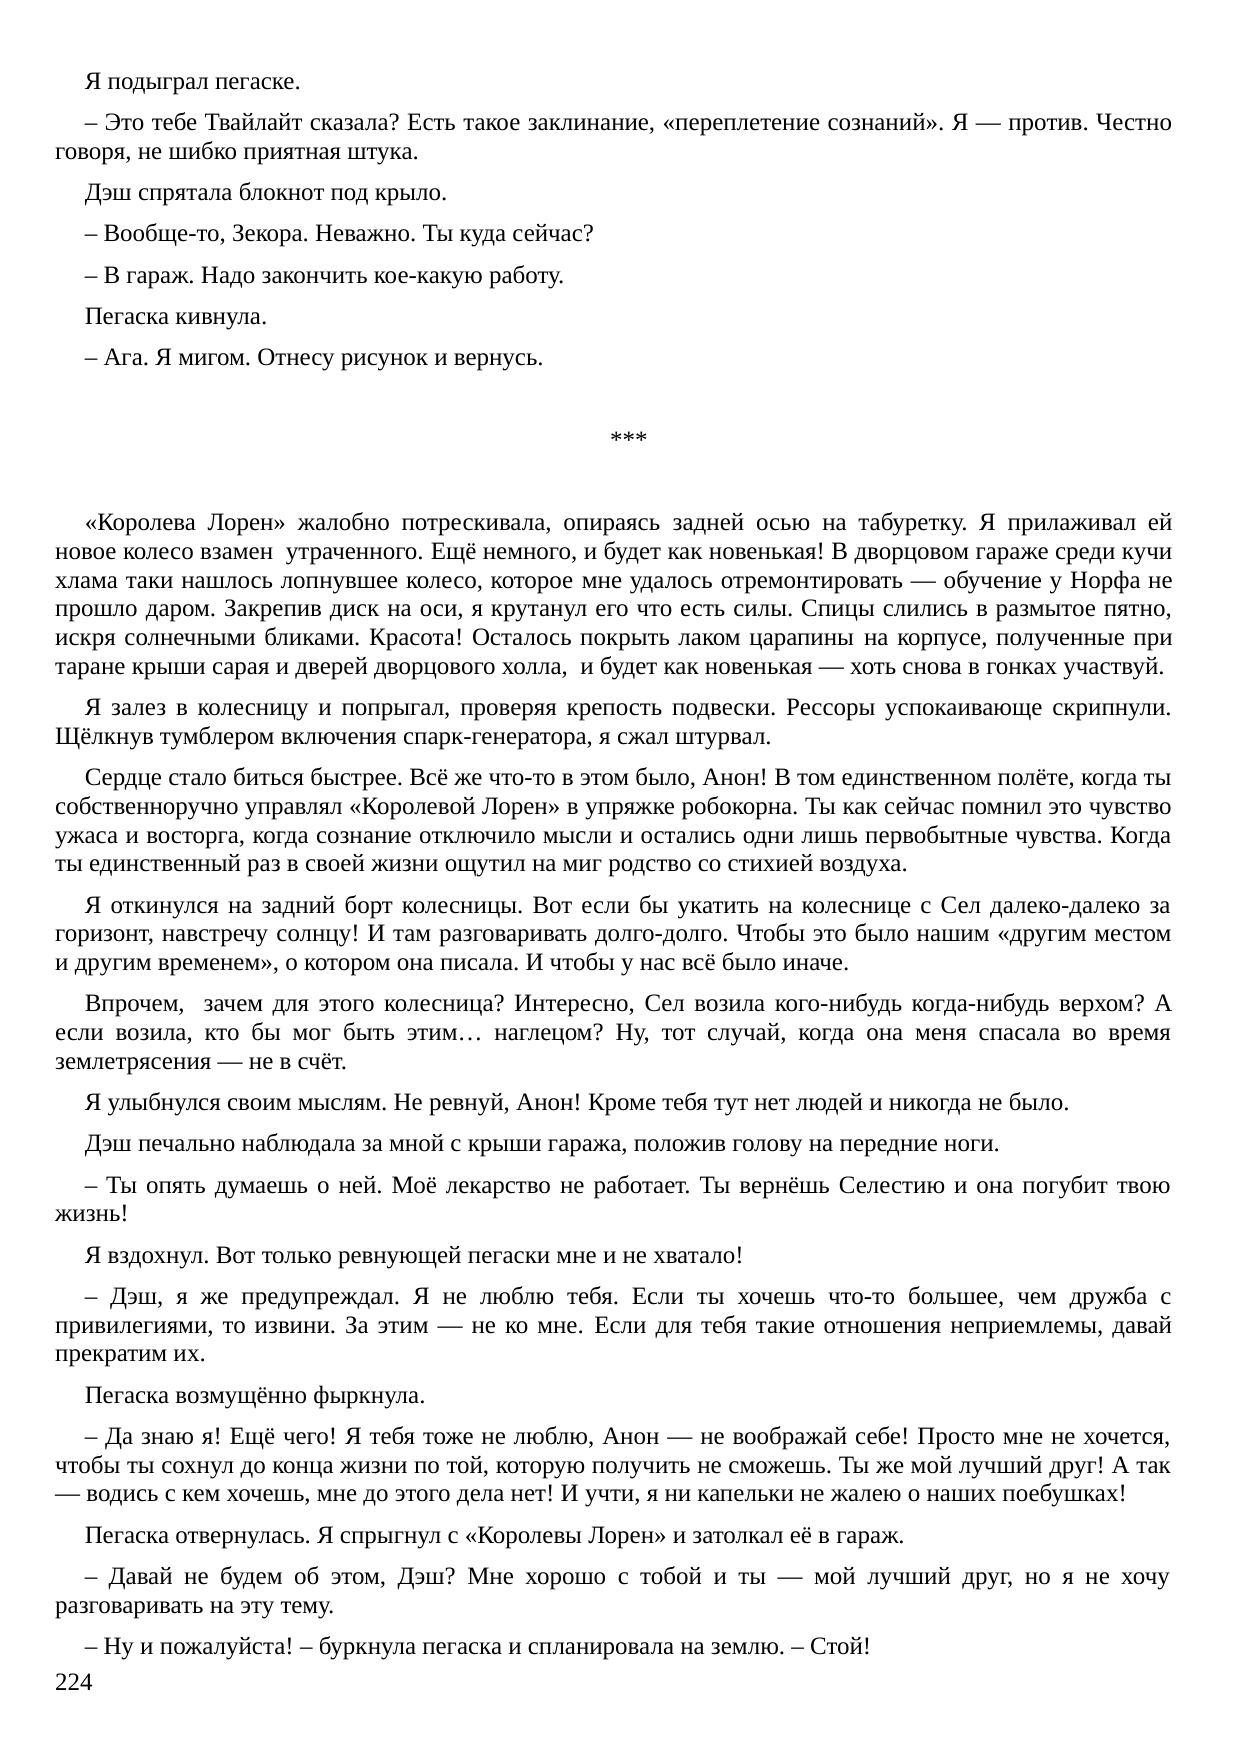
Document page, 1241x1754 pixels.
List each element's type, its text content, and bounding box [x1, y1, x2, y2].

text – Ну и пожалуйста! – буркнула пегаска и спланировала на землю. – Стой! [55, 1631, 1173, 1660]
text – Дэш, я же предупреждал. Я не люблю тебя. Если ты хочешь что-то большее, чем дружба с привилегиями, то извини. За этим — не ко мне. Если для тебя такие отношения неприемлемы, давай прекратим их. [55, 1281, 1173, 1367]
text – Это тебе Твайлайт сказала? Есть такое заклинание, «переплетение сознаний». Я — против. Честно говоря, не шибко приятная штука. [55, 107, 1173, 165]
text *** [55, 425, 1173, 453]
text Я залез в колесницу и попрыгал, проверяя крепость подвески. Рессоры успокаивающе скрипнули. Щёлкнув тумблером включения спарк-генератора, я сжал штурвал. [55, 692, 1173, 750]
text – Да знаю я! Ещё чего! Я тебя тоже не люблю, Анон — не воображай себе! Просто мне не хочется, чтобы ты сохнул до конца жизни по той, которую получить не сможешь. Ты же мой лучший друг! А так — водись с кем хочешь, мне до этого дела нет! И учти, я ни капельки не жалею о наших поебушках! [55, 1421, 1173, 1507]
text – Давай не будем об этом, Дэш? Мне хорошо с тобой и ты — мой лучший друг, но я не хочу разговаривать на эту тему. [55, 1561, 1173, 1618]
text Пегаска возмущённо фыркнула. [55, 1380, 1173, 1408]
text – Вообще-то, Зекора. Неважно. Ты куда сейчас? [55, 218, 1173, 247]
text Сердце стало биться быстрее. Всё же что-то в этом было, Анон! В том единственном полёте, когда ты собственноручно управлял «Королевой Лорен» в упряжке робокорна. Ты как сейчас помнил это чувство ужаса и восторга, когда сознание отключило мысли и остались одни лишь первобытные чувства. Когда ты единственный раз в своей жизни ощутил на миг родство со стихией воздуха. [55, 762, 1173, 877]
text Я вздохнул. Вот только ревнующей пегаски мне и не хватало! [55, 1240, 1173, 1268]
text Дэш печально наблюдала за мной с крыши гаража, положив голову на передние ноги. [55, 1128, 1173, 1157]
text «Королева Лорен» жалобно потрескивала, опираясь задней осью на табуретку. Я прилаживал ей новое колесо взамен утраченного. Ещё немного, и будет как новенькая! В дворцовом гараже среди кучи хлама таки нашлось лопнувшее колесо, которое мне удалось отремонтировать — обучение у Норфа не прошло даром. Закрепив диск на оси, я крутанул его что есть силы. Спицы слились в размытое пятно, искря солнечными бликами. Красота! Осталось покрыть лаком царапины на корпусе, полученные при таране крыши сарая и дверей дворцового холла, и будет как новенькая — хоть снова в гонках участвуй. [55, 507, 1173, 680]
text Пегаска кивнула. [55, 301, 1173, 330]
text Впрочем, зачем для этого колесница? Интересно, Сел возила кого-нибудь когда-нибудь верхом? А если возила, кто бы мог быть этим… наглецом? Ну, тот случай, когда она меня спасала во время землетрясения — не в счёт. [55, 988, 1173, 1075]
text – Ага. Я мигом. Отнесу рисунок и вернусь. [55, 342, 1173, 371]
text – Ты опять думаешь о ней. Моё лекарство не работает. Ты вернёшь Селестию и она погубит твою жизнь! [55, 1170, 1173, 1227]
text Я подыграл пегаске. [55, 66, 1173, 95]
text Я откинулся на задний борт колесницы. Вот если бы укатить на колеснице с Сел далеко-далеко за горизонт, навстречу солнцу! И там разговаривать долго-долго. Чтобы это было нашим «другим местом и другим временем», о котором она писала. И чтобы у нас всё было иначе. [55, 890, 1173, 976]
text Я улыбнулся своим мыслям. Не ревнуй, Анон! Кроме тебя тут нет людей и никогда не было. [55, 1087, 1173, 1116]
text Пегаска отвернулась. Я спрыгнул с «Королевы Лорен» и затолкал её в гараж. [55, 1520, 1173, 1548]
text – В гараж. Надо закончить кое-какую работу. [55, 260, 1173, 288]
text Дэш спрятала блокнот под крыло. [55, 177, 1173, 206]
